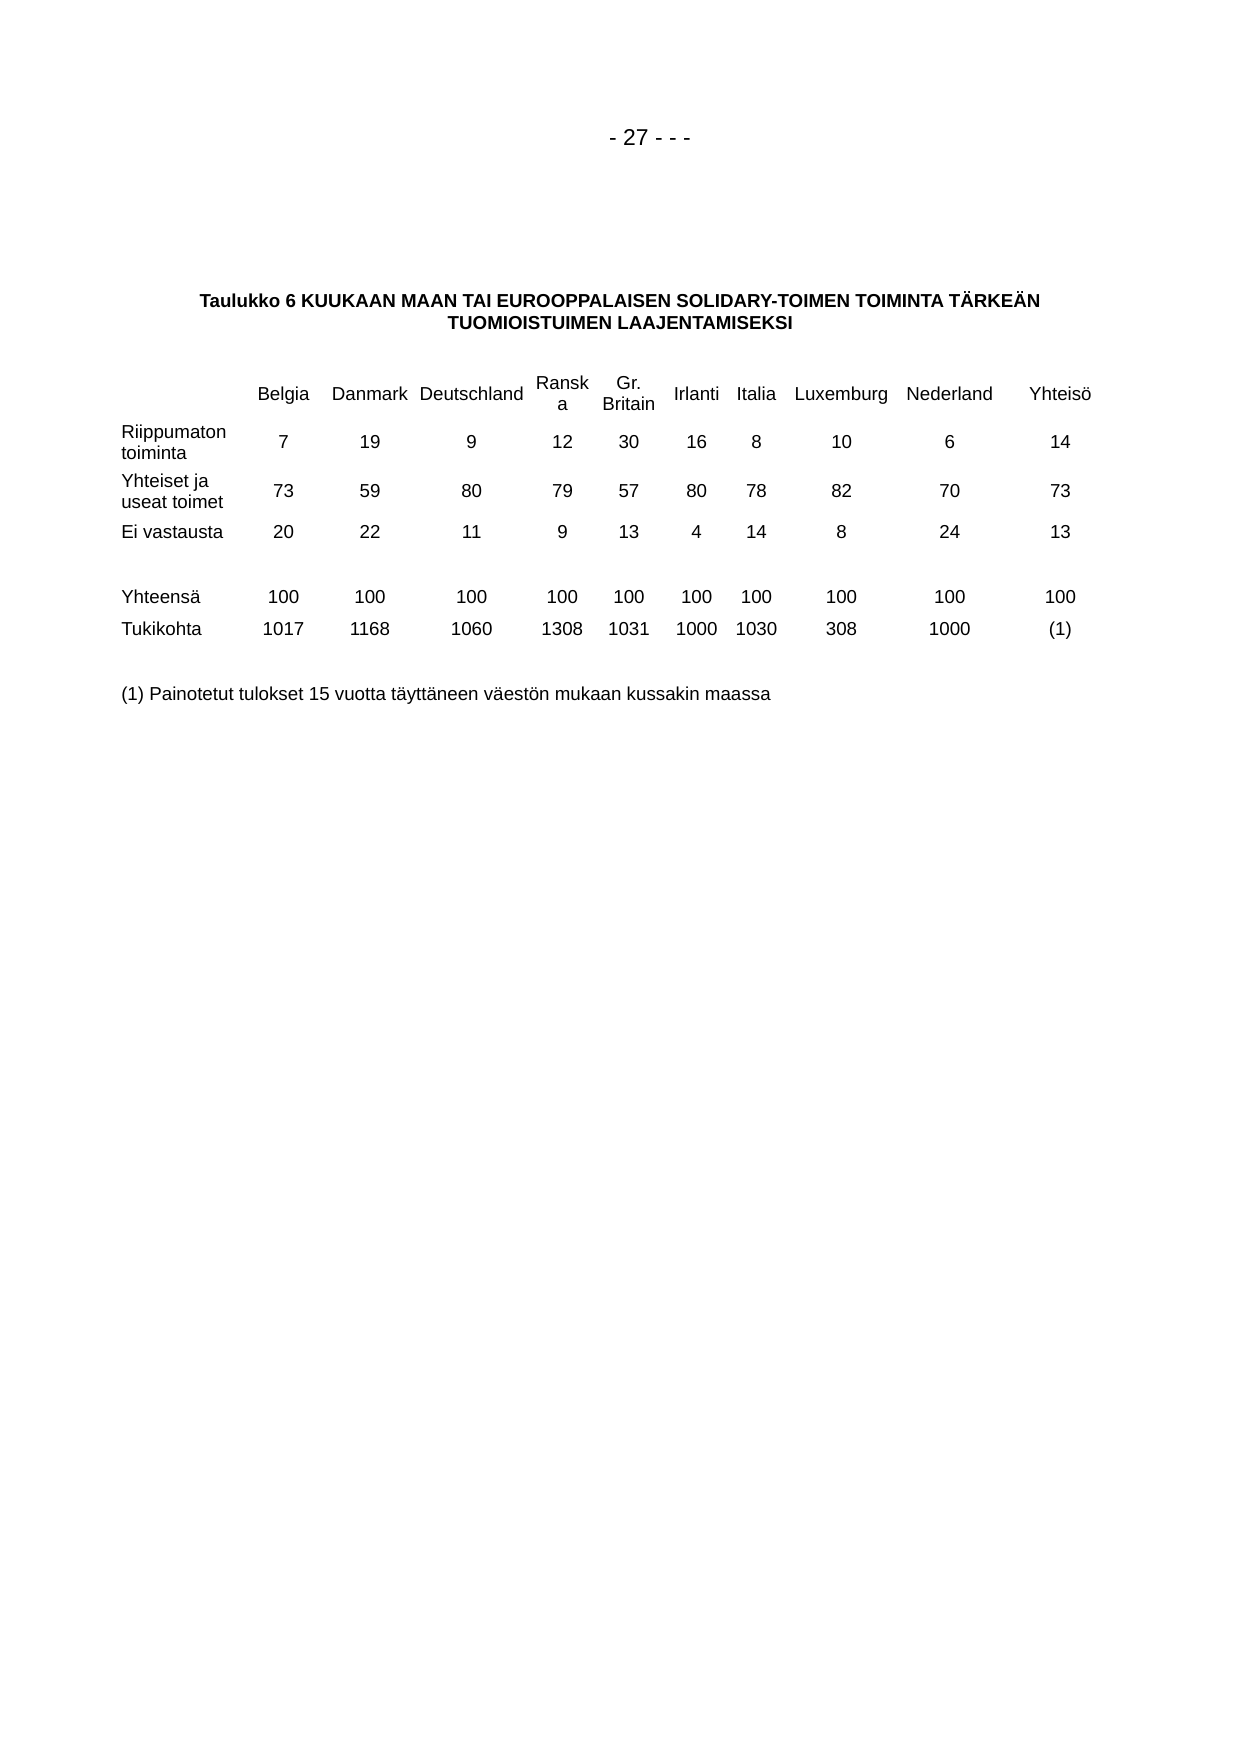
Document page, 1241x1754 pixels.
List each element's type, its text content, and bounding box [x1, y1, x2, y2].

table_cell [595, 645, 662, 678]
table_cell Nederland [901, 369, 998, 418]
table_cell 9 [529, 516, 595, 548]
table_cell 100 [731, 580, 782, 613]
table_header Taulukko 6 KUUKAAN MAAN TAI EUROOPPALAISEN SOLIDARY-TOIMEN TOIMINTA TÄRKEÄN TUOMIOISTUIMEN LAAJENTAMISEKSI [118, 288, 1122, 336]
table_cell 59 [326, 467, 413, 516]
table_cell 308 [782, 613, 901, 645]
table_cell Irlanti [662, 369, 731, 418]
table_cell [998, 645, 1122, 678]
table_cell [241, 548, 326, 580]
table_cell 1168 [326, 613, 413, 645]
table_cell [662, 645, 731, 678]
table_cell 19 [326, 418, 413, 467]
table_cell [414, 548, 529, 580]
table_cell [782, 336, 901, 369]
table_cell [998, 548, 1122, 580]
table_cell Ei vastausta [118, 516, 241, 548]
table_cell (1) Painotetut tulokset 15 vuotta täyttäneen väestön mukaan kussakin maassa [118, 678, 1122, 710]
table_cell 22 [326, 516, 413, 548]
table_cell [901, 645, 998, 678]
table_cell 14 [998, 418, 1122, 467]
table_cell [662, 548, 731, 580]
table_cell 24 [901, 516, 998, 548]
table_cell [118, 645, 241, 678]
table_cell [326, 645, 413, 678]
table_cell 1308 [529, 613, 595, 645]
table_cell (1) [998, 613, 1122, 645]
table_cell [529, 548, 595, 580]
table_cell Belgia [241, 369, 326, 418]
table_cell 57 [595, 467, 662, 516]
table_cell 100 [241, 580, 326, 613]
table_cell Italia [731, 369, 782, 418]
table_cell 14 [731, 516, 782, 548]
table_cell Tukikohta [118, 613, 241, 645]
table_cell 80 [414, 467, 529, 516]
table_cell [731, 336, 782, 369]
table_cell 100 [662, 580, 731, 613]
table_cell [595, 336, 662, 369]
table_cell 8 [731, 418, 782, 467]
table_cell Gr. Britain [595, 369, 662, 418]
table_cell 30 [595, 418, 662, 467]
table_cell [662, 336, 731, 369]
table_cell 7 [241, 418, 326, 467]
table_cell 1031 [595, 613, 662, 645]
table_cell [529, 336, 595, 369]
table_cell 100 [326, 580, 413, 613]
table_cell 6 [901, 418, 998, 467]
table_cell [782, 645, 901, 678]
table_cell 13 [998, 516, 1122, 548]
table_cell 12 [529, 418, 595, 467]
table_cell 11 [414, 516, 529, 548]
table_cell 4 [662, 516, 731, 548]
table_cell 100 [529, 580, 595, 613]
table_cell [901, 336, 998, 369]
table_cell 80 [662, 467, 731, 516]
table_cell 100 [901, 580, 998, 613]
table_cell 100 [595, 580, 662, 613]
table_cell 1000 [662, 613, 731, 645]
table_cell 73 [998, 467, 1122, 516]
table_cell 9 [414, 418, 529, 467]
table_cell 16 [662, 418, 731, 467]
table_cell [118, 336, 241, 369]
table_cell 20 [241, 516, 326, 548]
table_cell [118, 369, 241, 418]
table_cell Deutschland [414, 369, 529, 418]
table_cell [326, 336, 413, 369]
table_cell 73 [241, 467, 326, 516]
table_cell 100 [782, 580, 901, 613]
table_cell 1030 [731, 613, 782, 645]
table_cell 82 [782, 467, 901, 516]
table_cell 1000 [901, 613, 998, 645]
table_cell 78 [731, 467, 782, 516]
table_cell [998, 336, 1122, 369]
table_cell [731, 645, 782, 678]
table_cell Luxemburg [782, 369, 901, 418]
table_cell [241, 336, 326, 369]
table_cell [241, 645, 326, 678]
table_cell [731, 548, 782, 580]
table_cell [901, 548, 998, 580]
table_cell [326, 548, 413, 580]
table_cell 70 [901, 467, 998, 516]
table_cell [529, 645, 595, 678]
table_cell [118, 548, 241, 580]
table_cell [414, 645, 529, 678]
table_cell 1017 [241, 613, 326, 645]
table_cell Yhteensä [118, 580, 241, 613]
table_cell Riippumaton toiminta [118, 418, 241, 467]
table_cell Ranska [529, 369, 595, 418]
table_cell [782, 548, 901, 580]
table_cell [414, 336, 529, 369]
table_cell Danmark [326, 369, 413, 418]
table_cell 100 [998, 580, 1122, 613]
table_cell [595, 548, 662, 580]
table_cell Yhteisö [998, 369, 1122, 418]
table_cell Yhteiset ja useat toimet [118, 467, 241, 516]
table_cell 10 [782, 418, 901, 467]
table_cell 1060 [414, 613, 529, 645]
table_cell 13 [595, 516, 662, 548]
table_cell 8 [782, 516, 901, 548]
table_cell 100 [414, 580, 529, 613]
table_cell 79 [529, 467, 595, 516]
